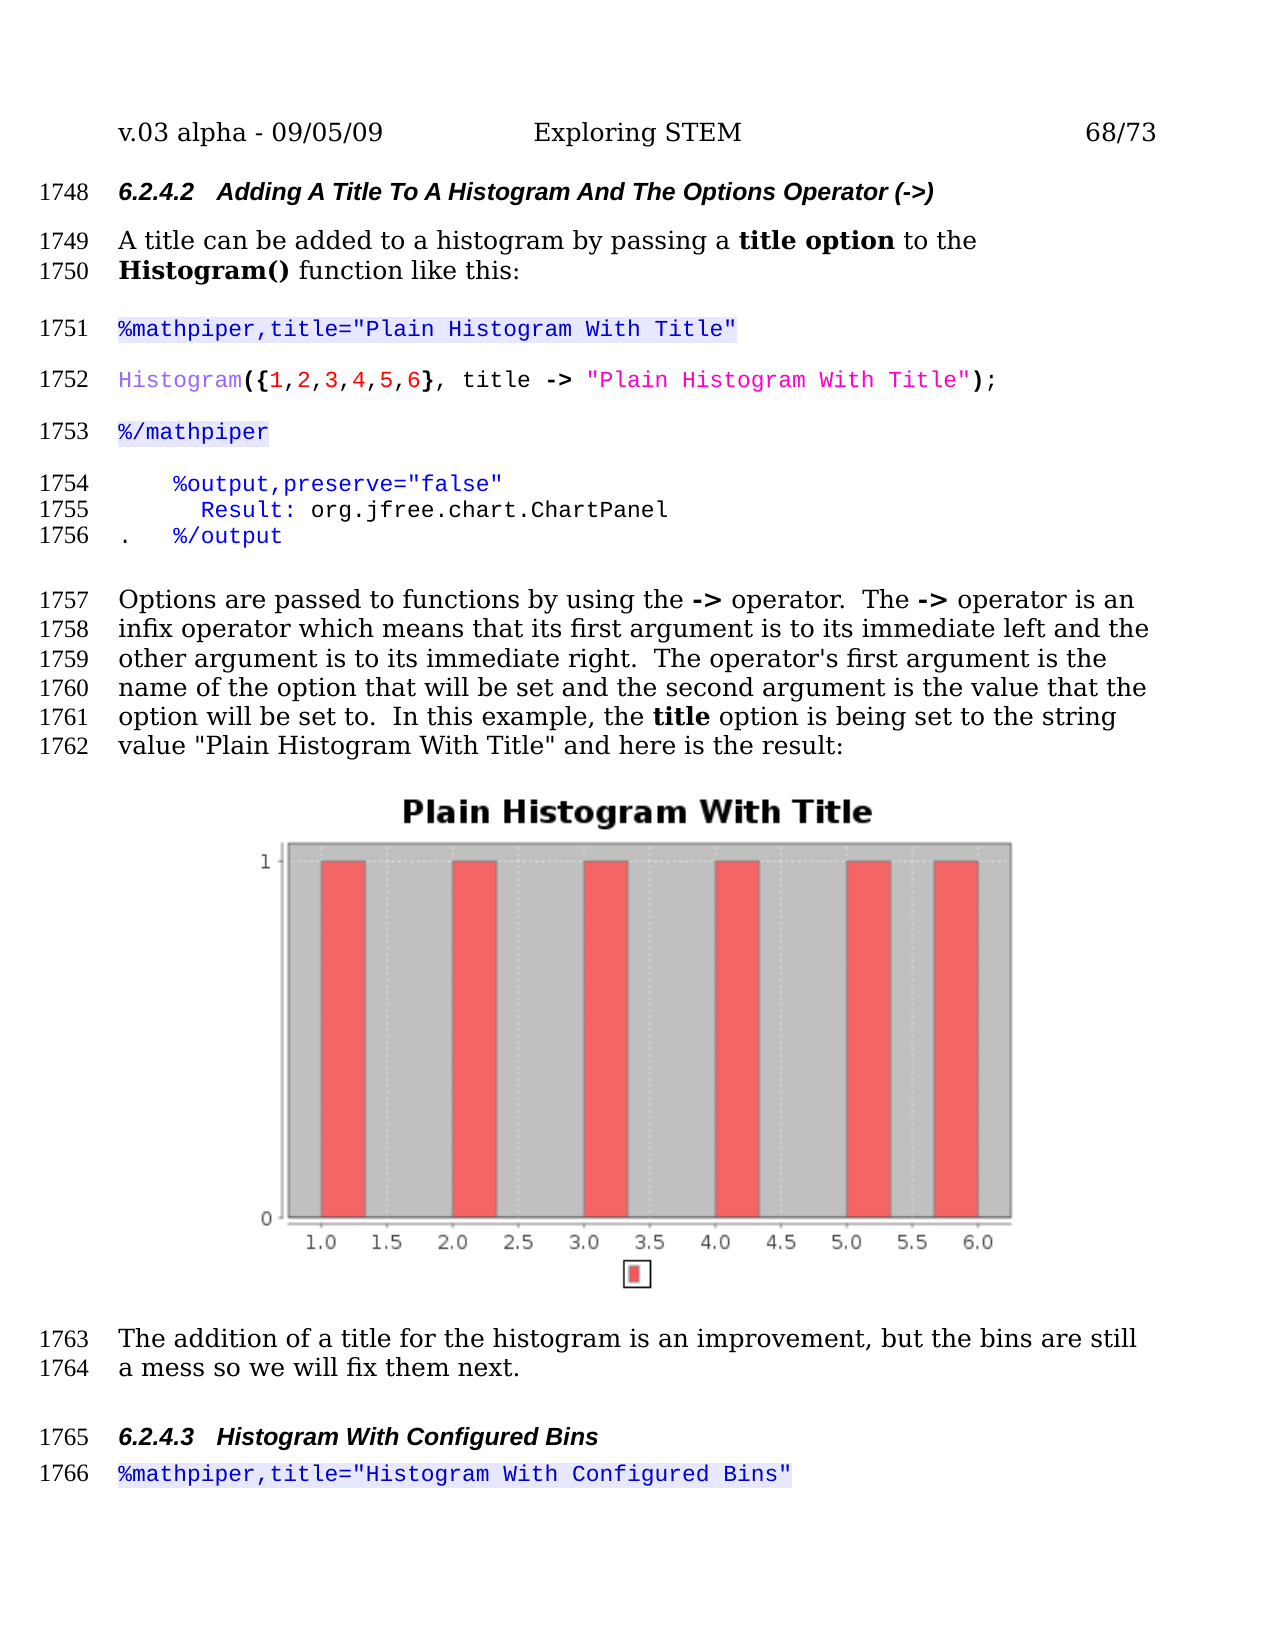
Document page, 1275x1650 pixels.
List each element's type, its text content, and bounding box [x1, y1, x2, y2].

text %mathpiper,title="Histogram With Configured Bins" [118, 1462, 1157, 1488]
text A title can be added to a histogram by passing a title option to the Histogram() function like this: [118, 226, 1157, 285]
text . %/output [118, 524, 1157, 550]
text Result: org.jfree.chart.ChartPanel [118, 498, 1157, 524]
text Options are passed to functions by using the -> operator. The -> operator is an infix operator which means that its first argument is to its immediate left and the other argument is to its immediate right. The operator's first argument is the name of the option that will be set and the second argument is the value that the option will be set to. In this example, the title option is being set to the string value "Plain Histogram With Title" and here is the result: [118, 585, 1157, 761]
text %mathpiper,title="Plain Histogram With Title" [118, 317, 1157, 343]
text %/mathpiper [118, 421, 1157, 447]
picture [245, 792, 1030, 1290]
subtitle Histogram With Configured Bins [118, 1422, 1157, 1450]
text %output,preserve="false" [118, 473, 1157, 498]
text Histogram({1,2,3,4,5,6}, title -> "Plain Histogram With Title"); [118, 369, 1157, 395]
subtitle Adding A Title To A Histogram And The Options Operator (->) [118, 177, 1157, 205]
text The addition of a title for the histogram is an improvement, but the bins are still a mess so we will fix them next. [118, 1324, 1157, 1383]
